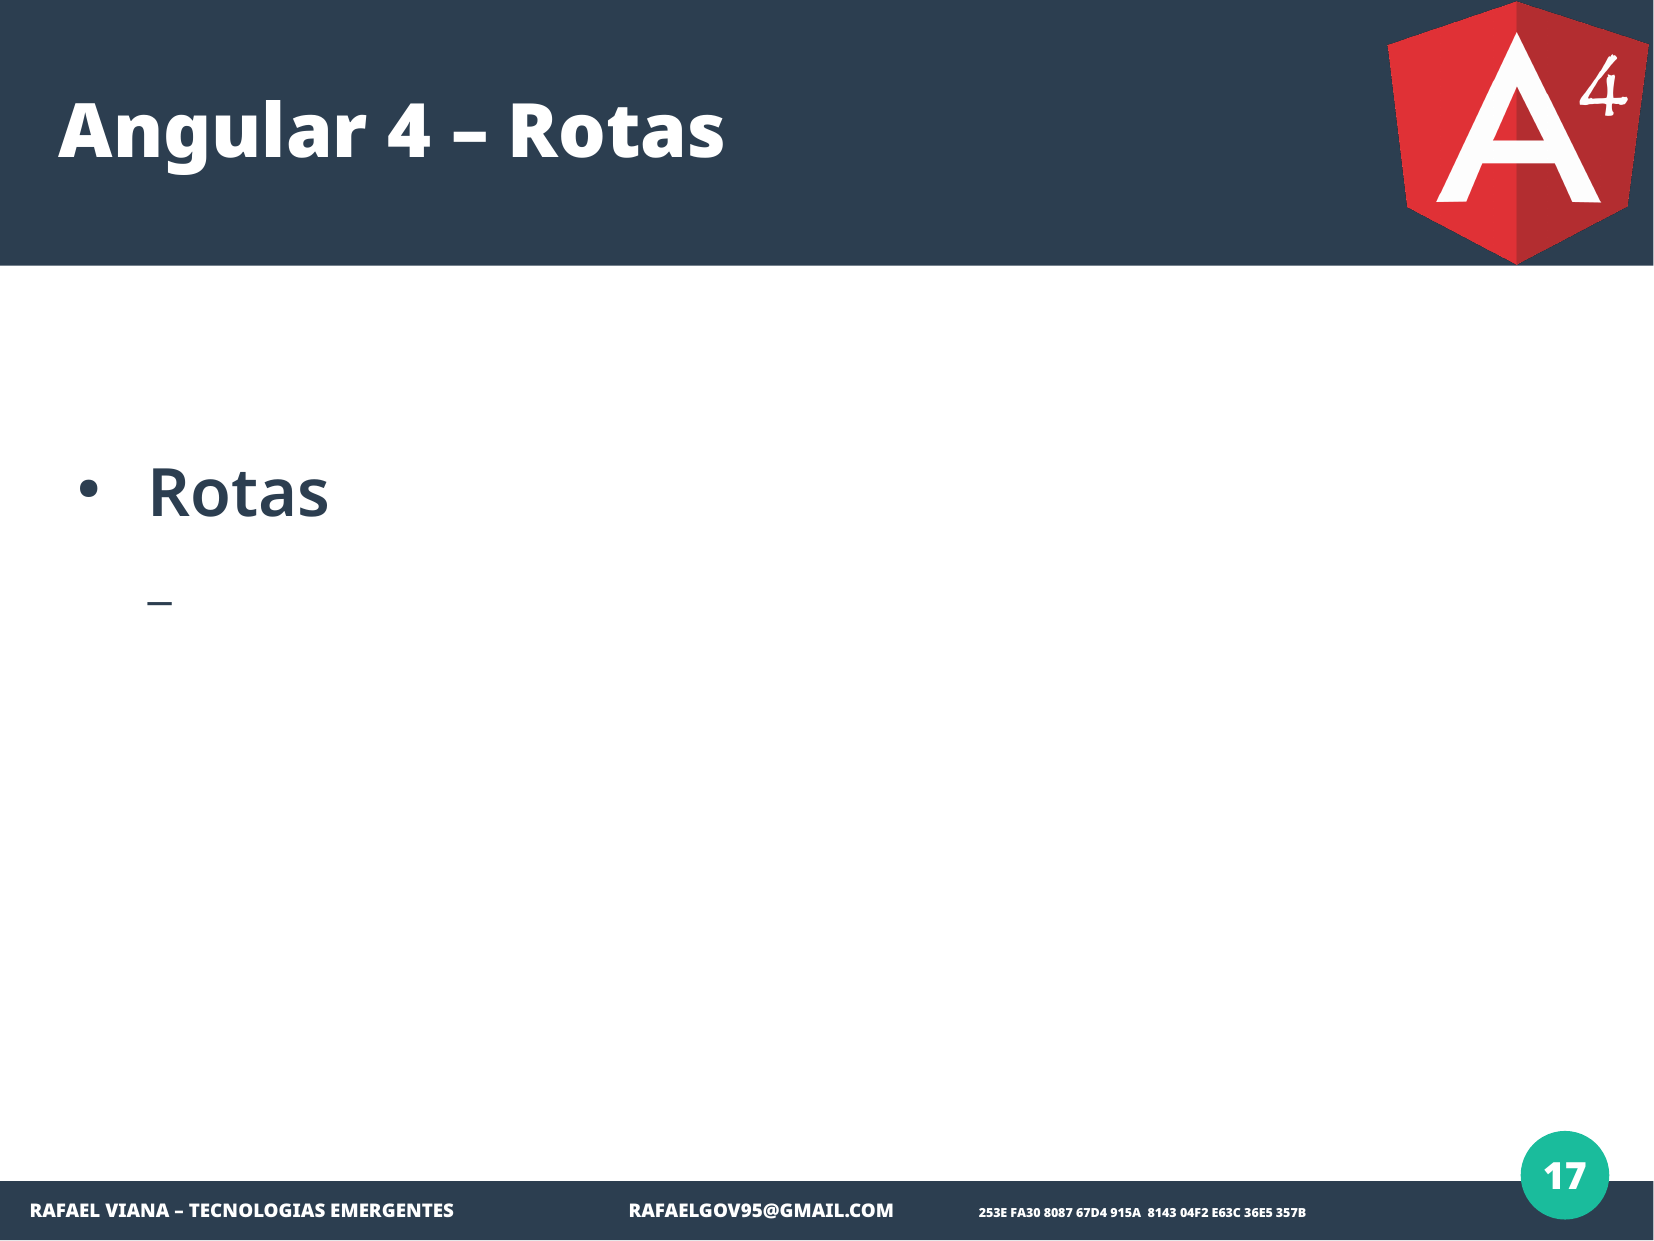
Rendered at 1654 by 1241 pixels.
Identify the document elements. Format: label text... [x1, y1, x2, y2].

list Rotas [59, 324, 1595, 1152]
text_box RAFAEL VIANA – TECNOLOGIAS EMERGENTES RAFAELGOV95@GMAIL.COM 253E FA30 8087 67D4 915A 8143 04F2 E63C 36E5 357B [29, 1181, 1654, 1241]
title Angular 4 – Rotas [59, 49, 1387, 207]
picture [1387, 0, 1654, 266]
